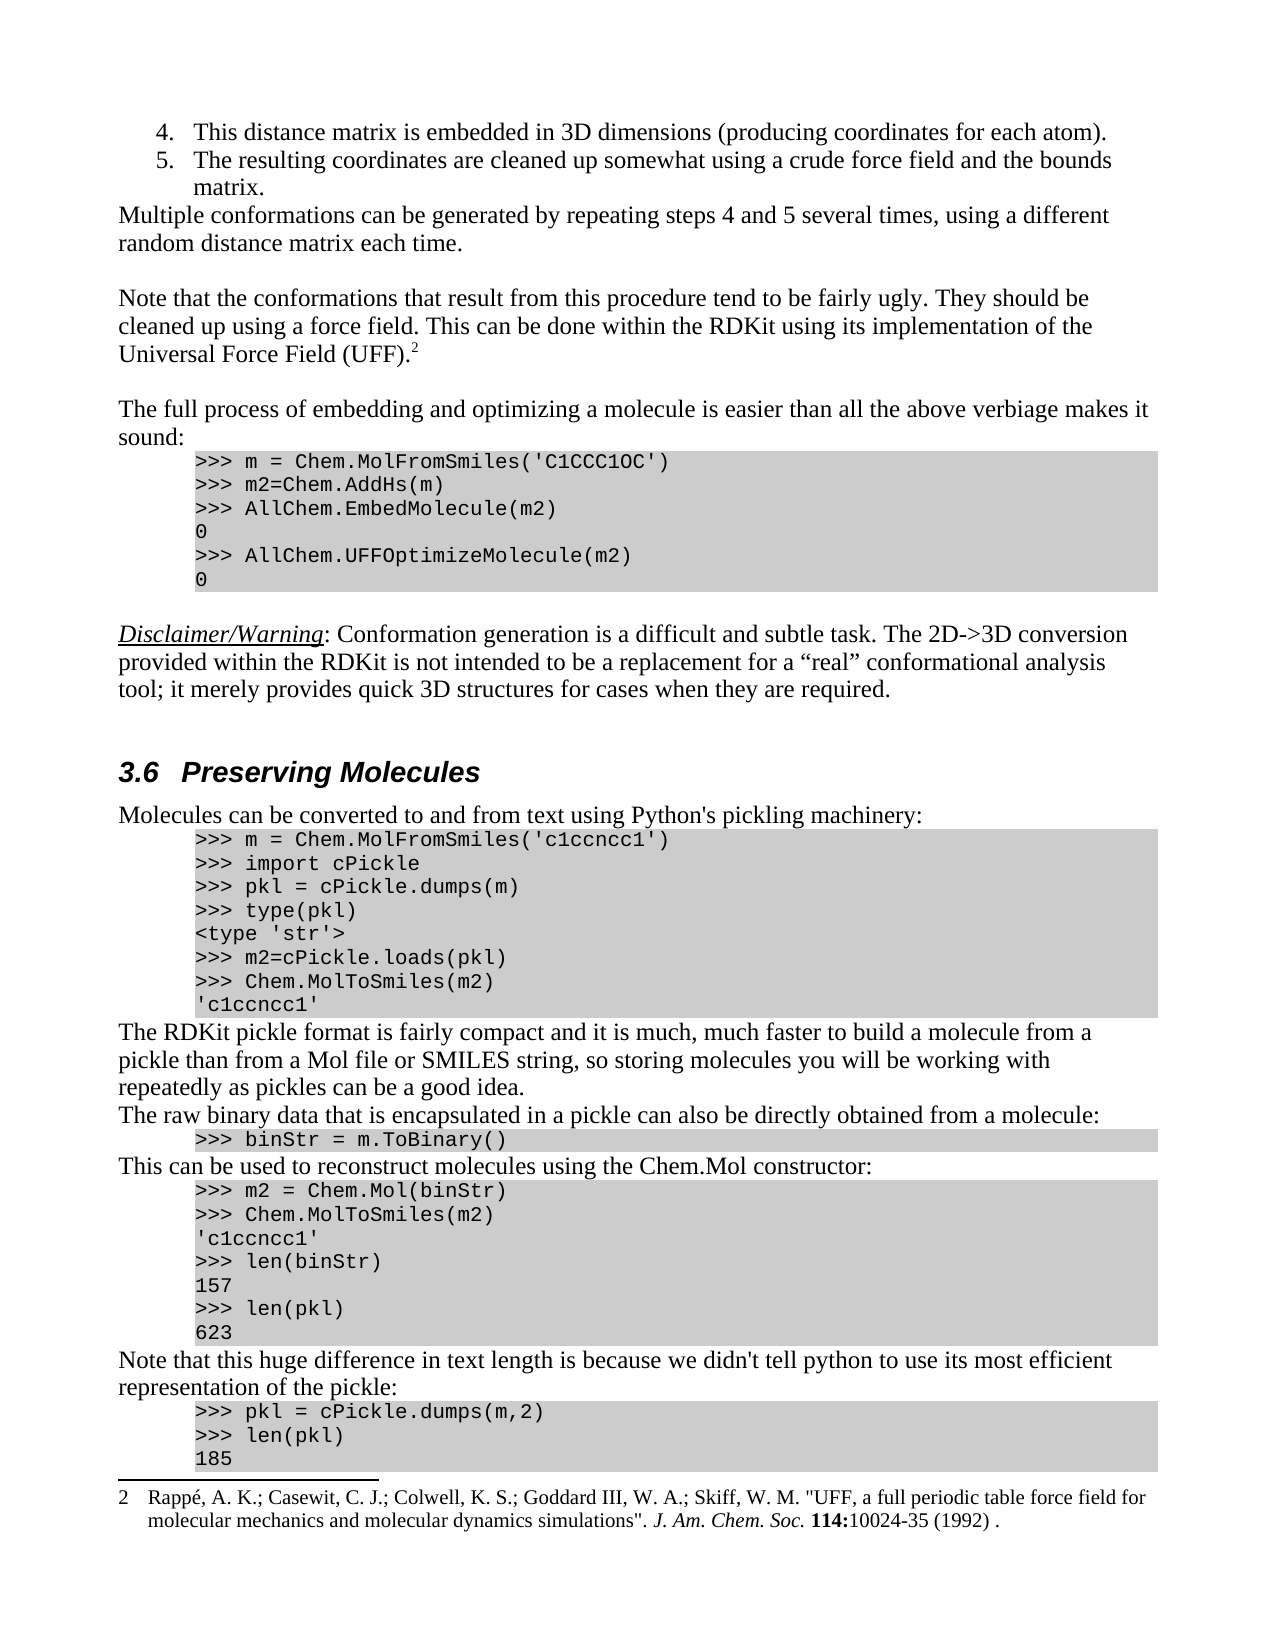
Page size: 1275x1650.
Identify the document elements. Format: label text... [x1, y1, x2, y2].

text Multiple conformations can be generated by repeating steps 4 and 5 several times, using a different random distance matrix each time. [118, 201, 1157, 257]
text The RDKit pickle format is fairly compact and it is much, much faster to build a molecule from a pickle than from a Mol file or SMILES string, so storing molecules you will be working with repeatedly as pickles can be a good idea. [118, 1018, 1157, 1101]
text Molecules can be converted to and from text using Python's pickling machinery: [118, 801, 1157, 829]
text >>> pkl = cPickle.dumps(m) [195, 876, 1158, 900]
text 0 [195, 522, 1158, 545]
text The full process of embedding and optimizing a molecule is easier than all the above verbiage makes it sound: [118, 395, 1157, 451]
subtitle Preserving Molecules [118, 756, 1157, 789]
text Rappé, A. K.; Casewit, C. J.; Colwell, K. S.; Goddard III, W. A.; Skiff, W. M. "UFF, a full periodic table force field for molecular mechanics and molecular dynamics simulations". J. Am. Chem. Soc. 114:10024-35 (1992) . [118, 1486, 1157, 1532]
text >>> m2=Chem.AddHs(m) [195, 474, 1158, 498]
text 623 [195, 1322, 1158, 1346]
text >>> AllChem.EmbedMolecule(m2) [195, 498, 1158, 522]
text Note that the conformations that result from this procedure tend to be fairly ugly. They should be cleaned up using a force field. This can be done within the RDKit using its implementation of the Universal Force Field (UFF). [118, 284, 1157, 367]
text 185 [195, 1448, 1158, 1472]
text >>> pkl = cPickle.dumps(m,2) [195, 1401, 1158, 1425]
text Note that this huge difference in text length is because we didn't tell python to use its most efficient representation of the pickle: [118, 1346, 1157, 1401]
text <type 'str'> [195, 923, 1158, 947]
text This can be used to reconstruct molecules using the Chem.Mol constructor: [118, 1152, 1157, 1180]
list This distance matrix is embedded in 3D dimensions (producing coordinates for each atom). [156, 118, 1157, 146]
text >>> m2=cPickle.loads(pkl) [195, 947, 1158, 971]
list The resulting coordinates are cleaned up somewhat using a crude force field and the bounds matrix. [156, 146, 1157, 201]
text Disclaimer/Warning: Conformation generation is a difficult and subtle task. The 2D->3D conversion provided within the RDKit is not intended to be a replacement for a “real” conformational analysis tool; it merely provides quick 3D structures for cases when they are required. [118, 620, 1157, 703]
text >>> m2 = Chem.Mol(binStr) [195, 1180, 1158, 1204]
text >>> binStr = m.ToBinary() [195, 1129, 1158, 1152]
text >>> len(pkl) [195, 1298, 1158, 1322]
text >>> len(pkl) [195, 1425, 1158, 1448]
text 0 [195, 569, 1158, 592]
text 'c1ccncc1' [195, 994, 1158, 1018]
text 157 [195, 1275, 1158, 1298]
text >>> m = Chem.MolFromSmiles('c1ccncc1') [195, 829, 1158, 852]
text >>> m = Chem.MolFromSmiles('C1CCC1OC') [195, 451, 1158, 474]
text The raw binary data that is encapsulated in a pickle can also be directly obtained from a molecule: [118, 1101, 1157, 1129]
text 'c1ccncc1' [195, 1227, 1158, 1251]
text >>> Chem.MolToSmiles(m2) [195, 1204, 1158, 1227]
text >>> Chem.MolToSmiles(m2) [195, 971, 1158, 994]
text >>> len(binStr) [195, 1251, 1158, 1275]
text >>> AllChem.UFFOptimizeMolecule(m2) [195, 545, 1158, 569]
text >>> type(pkl) [195, 900, 1158, 923]
text >>> import cPickle [195, 852, 1158, 876]
